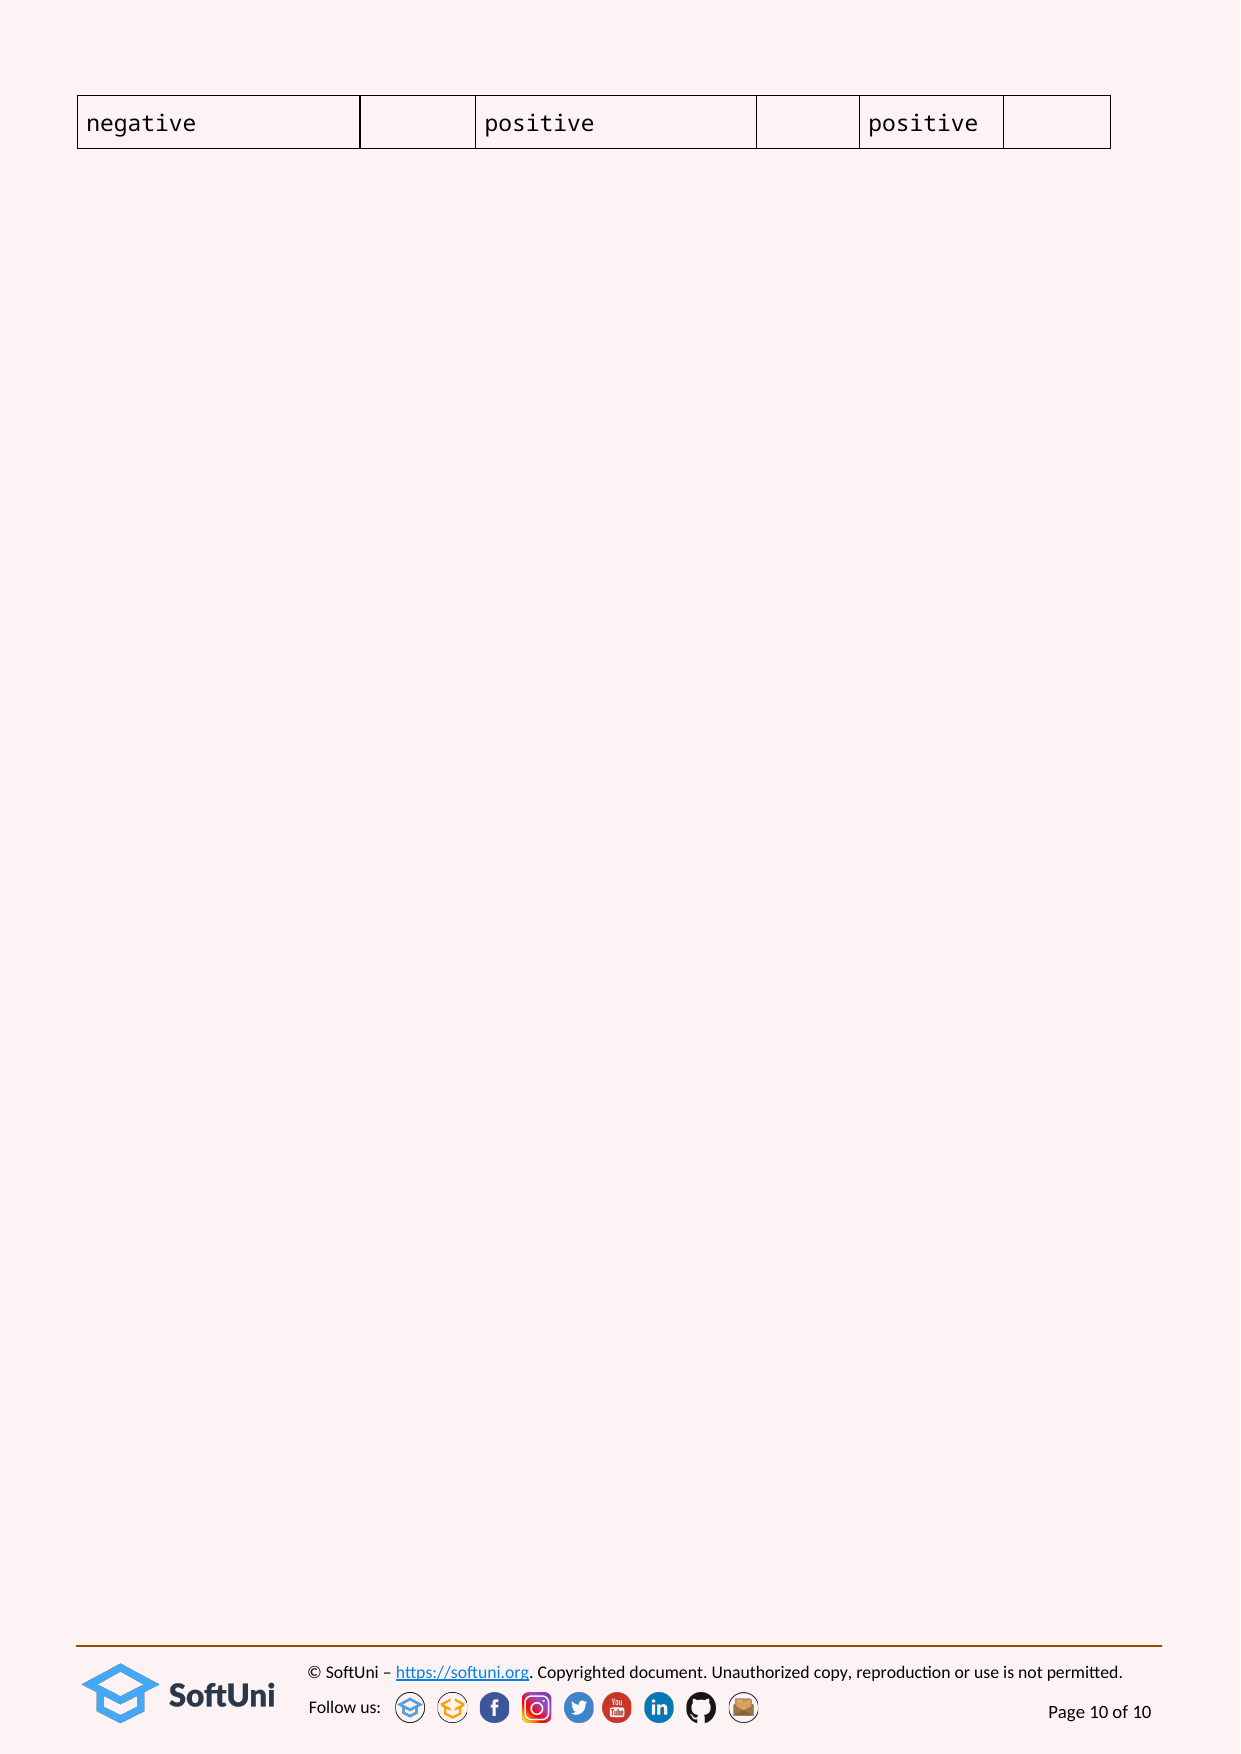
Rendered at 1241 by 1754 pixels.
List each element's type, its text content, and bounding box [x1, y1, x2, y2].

picture [479, 1692, 510, 1723]
picture [644, 1692, 653, 1701]
table_cell [361, 96, 475, 148]
picture [665, 1692, 674, 1701]
picture [686, 1692, 716, 1723]
picture [75, 1658, 281, 1729]
table_cell [757, 96, 859, 148]
picture [437, 1692, 468, 1723]
picture [522, 1692, 552, 1723]
picture [658, 1705, 667, 1714]
table_cell [1004, 96, 1110, 148]
table_cell negative [78, 96, 359, 148]
table_cell positive [476, 96, 756, 148]
table_cell positive [860, 96, 1003, 148]
picture [564, 1692, 594, 1723]
picture [602, 1692, 632, 1723]
picture [395, 1692, 425, 1723]
picture [665, 1714, 674, 1723]
picture [644, 1714, 653, 1723]
picture [728, 1692, 759, 1723]
